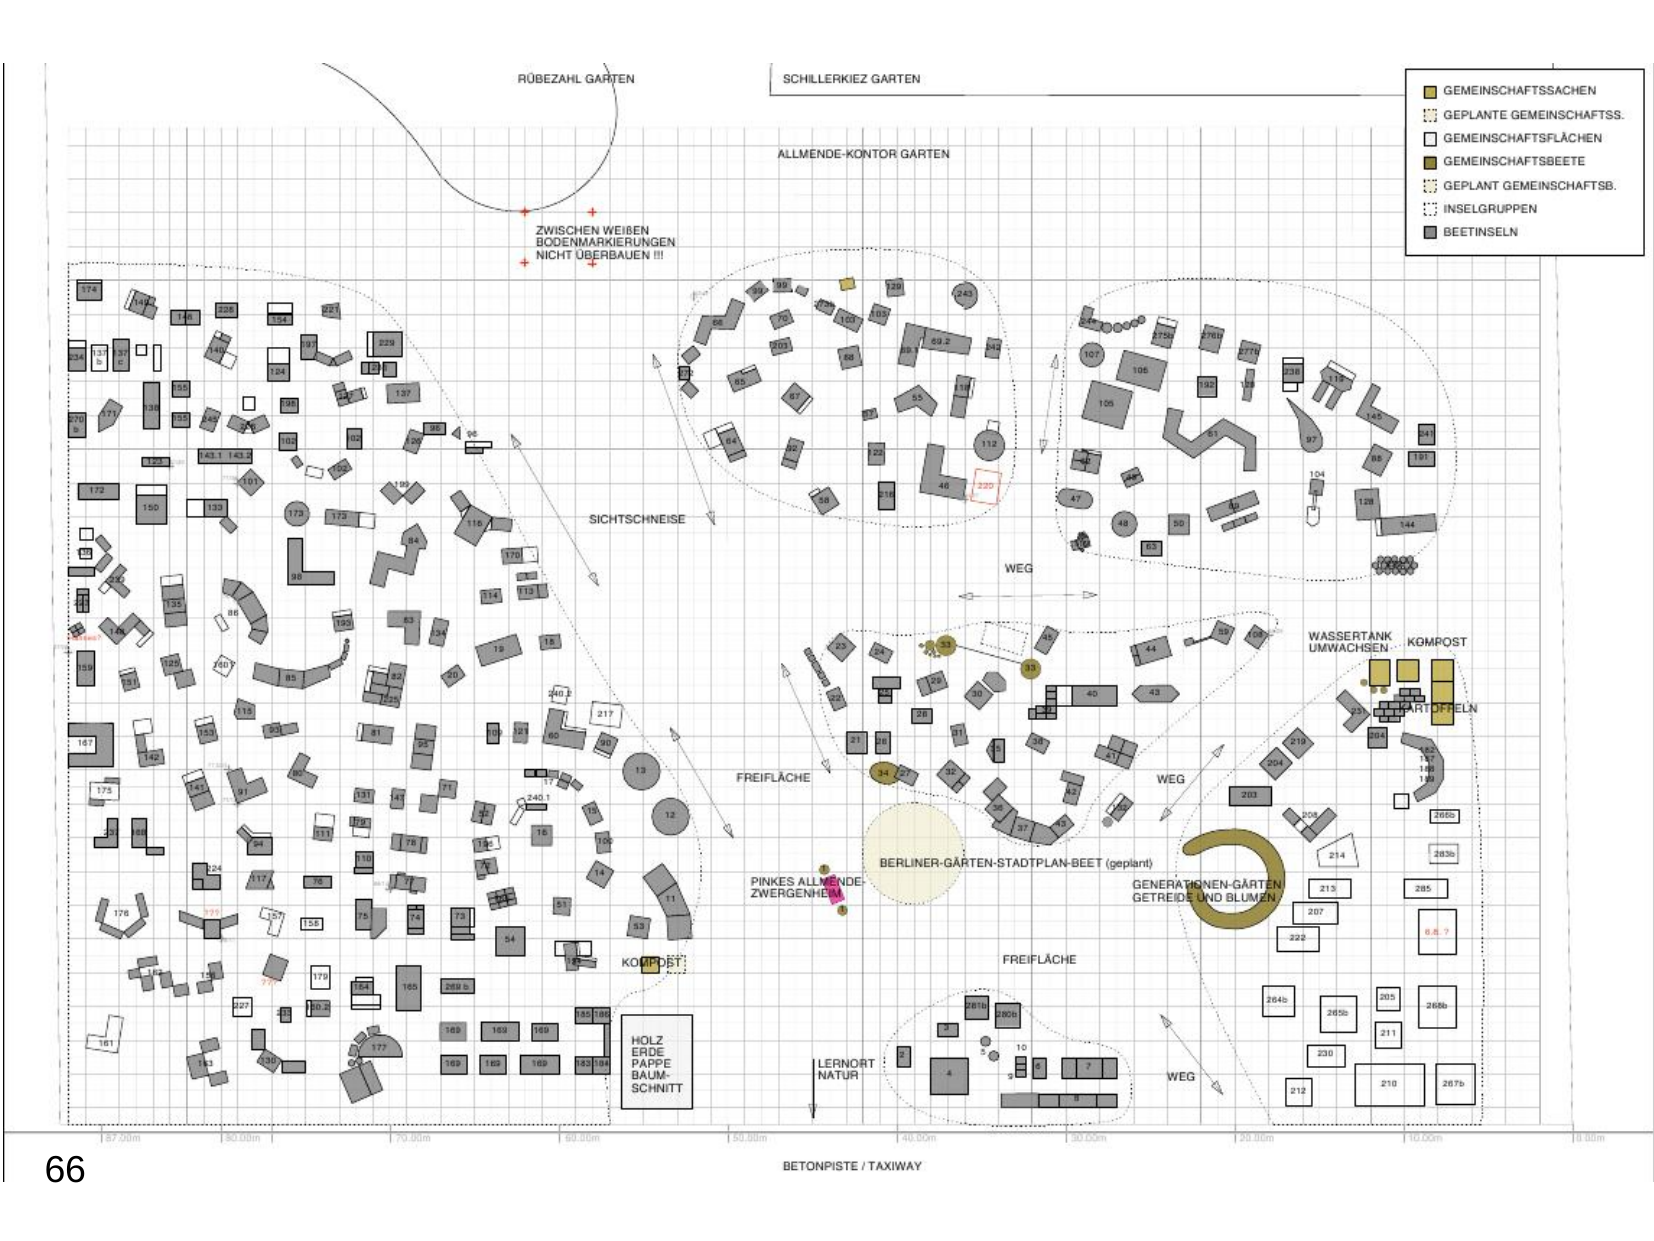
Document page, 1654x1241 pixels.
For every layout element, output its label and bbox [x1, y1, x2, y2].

text_box [29, 1140, 247, 1211]
picture [3, 63, 1654, 1183]
